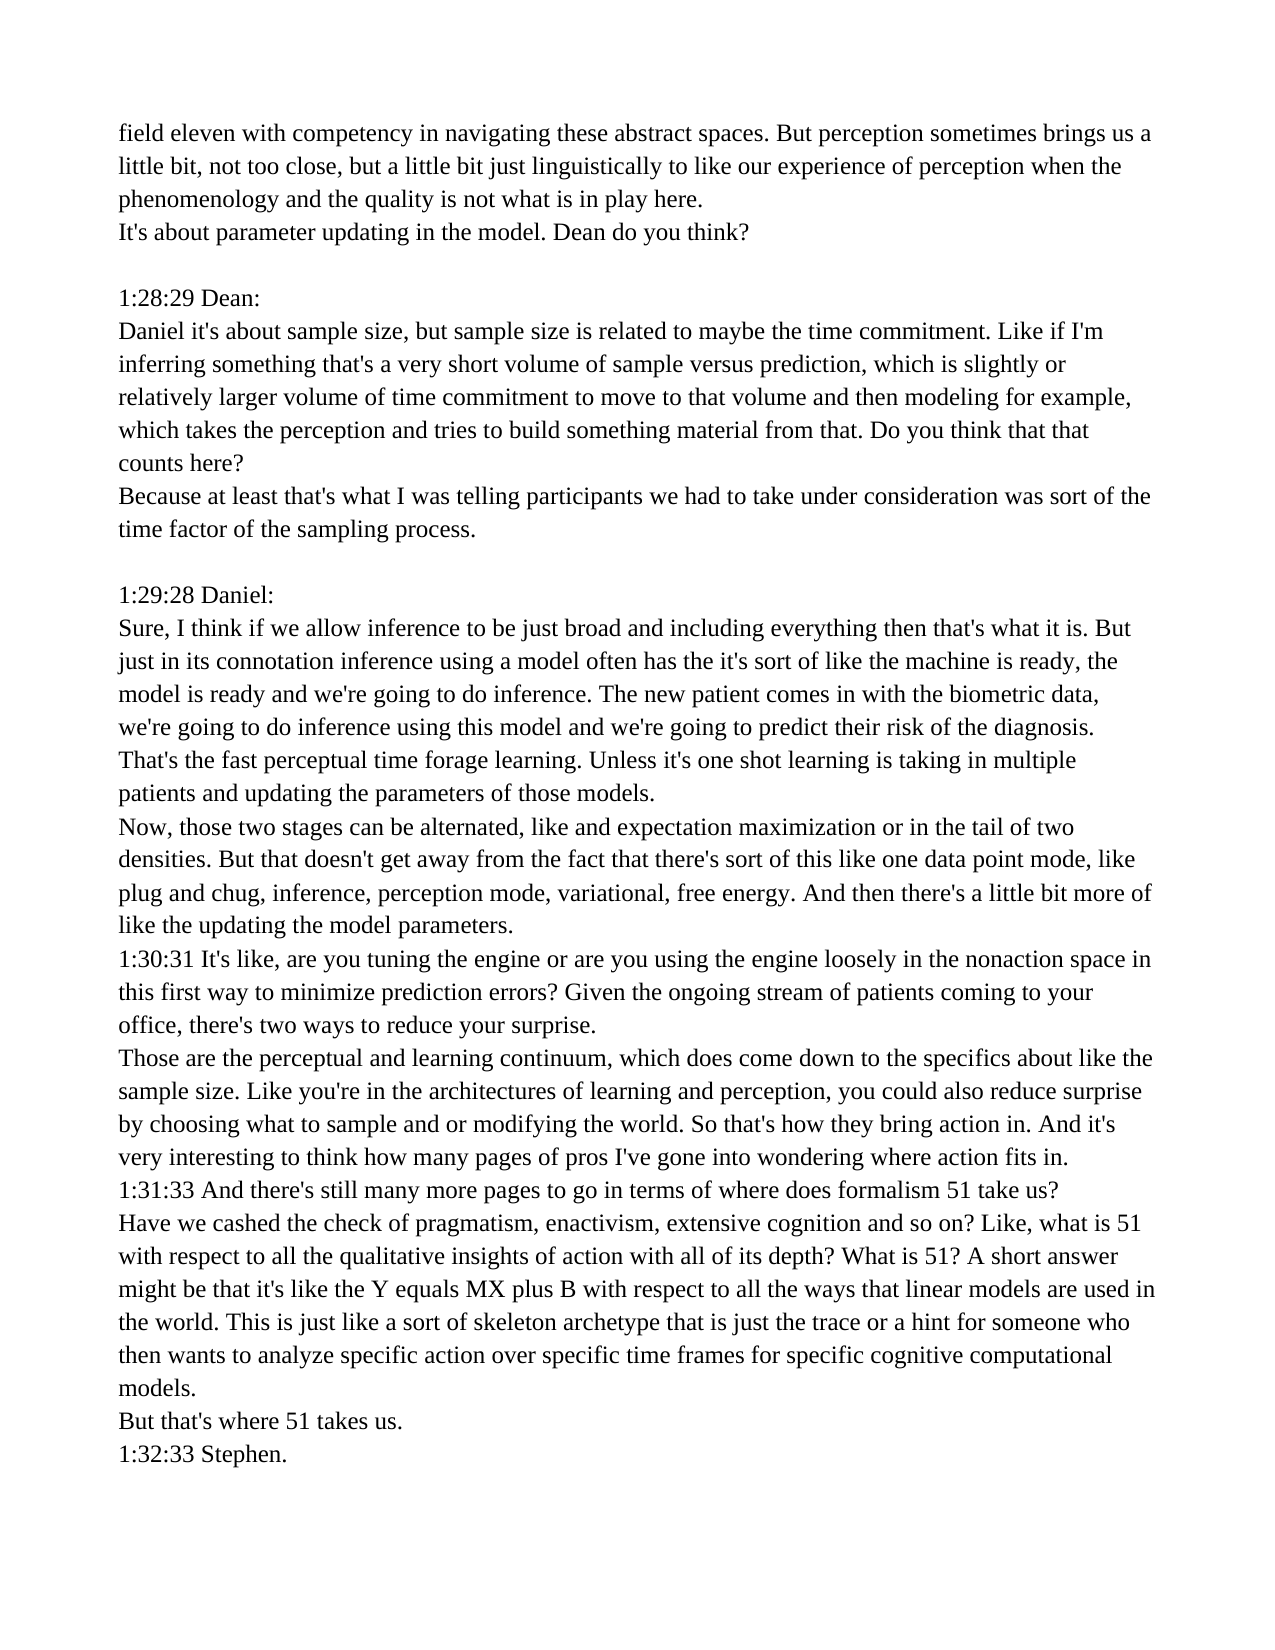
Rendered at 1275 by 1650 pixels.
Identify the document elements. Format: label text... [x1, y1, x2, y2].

text Daniel it's about sample size, but sample size is related to maybe the time commitment. Like if I'm inferring something that's a very short volume of sample versus prediction, which is slightly or relatively larger volume of time commitment to move to that volume and then modeling for example, which takes the perception and tries to build something material from that. Do you think that that counts here? [118, 316, 1157, 477]
text Now, those two stages can be alternated, like and expectation maximization or in the tail of two densities. But that doesn't get away from the fact that there's sort of this like one data point mode, like plug and chug, inference, perception mode, variational, free energy. And then there's a little bit more of like the updating the model parameters. [118, 812, 1157, 939]
text 1:31:33 And there's still many more pages to go in terms of where does formalism 51 take us? [118, 1175, 1157, 1203]
text 1:30:31 It's like, are you tuning the engine or are you using the engine loosely in the nonaction space in this first way to minimize prediction errors? Given the ongoing stream of patients coming to your office, there's two ways to reduce your surprise. [118, 944, 1157, 1038]
text It's about parameter updating in the model. Dean do you think? [118, 217, 1157, 246]
text 1:28:29 Dean: [118, 283, 1157, 312]
text field eleven with competency in navigating these abstract spaces. But perception sometimes brings us a little bit, not too close, but a little bit just linguistically to like our experience of perception when the phenomenology and the quality is not what is in play here. [118, 118, 1157, 213]
text Because at least that's what I was telling participants we had to take under consideration was sort of the time factor of the sampling process. [118, 481, 1157, 543]
text Have we cashed the check of pragmatism, enactivism, extensive cognition and so on? Like, what is 51 with respect to all the qualitative insights of action with all of its depth? What is 51? A short answer might be that it's like the Y equals MX plus B with respect to all the ways that linear models are used in the world. This is just like a sort of skeleton archetype that is just the trace or a hint for someone who then wants to analyze specific action over specific time frames for specific cognitive computational models. [118, 1208, 1157, 1402]
text Sure, I think if we allow inference to be just broad and including everything then that's what it is. But just in its connotation inference using a model often has the it's sort of like the machine is ready, the model is ready and we're going to do inference. The new patient comes in with the biometric data, we're going to do inference using this model and we're going to predict their risk of the diagnosis. That's the fast perceptual time forage learning. Unless it's one shot learning is taking in multiple patients and updating the parameters of those models. [118, 613, 1157, 807]
text 1:32:33 Stephen. [118, 1439, 1157, 1468]
text Those are the perceptual and learning continuum, which does come down to the specifics about like the sample size. Like you're in the architectures of learning and perception, you could also reduce surprise by choosing what to sample and or modifying the world. So that's how they bring action in. And it's very interesting to think how many pages of pros I've gone into wondering where action fits in. [118, 1043, 1157, 1171]
text But that's where 51 takes us. [118, 1406, 1157, 1435]
text 1:29:28 Daniel: [118, 580, 1157, 609]
